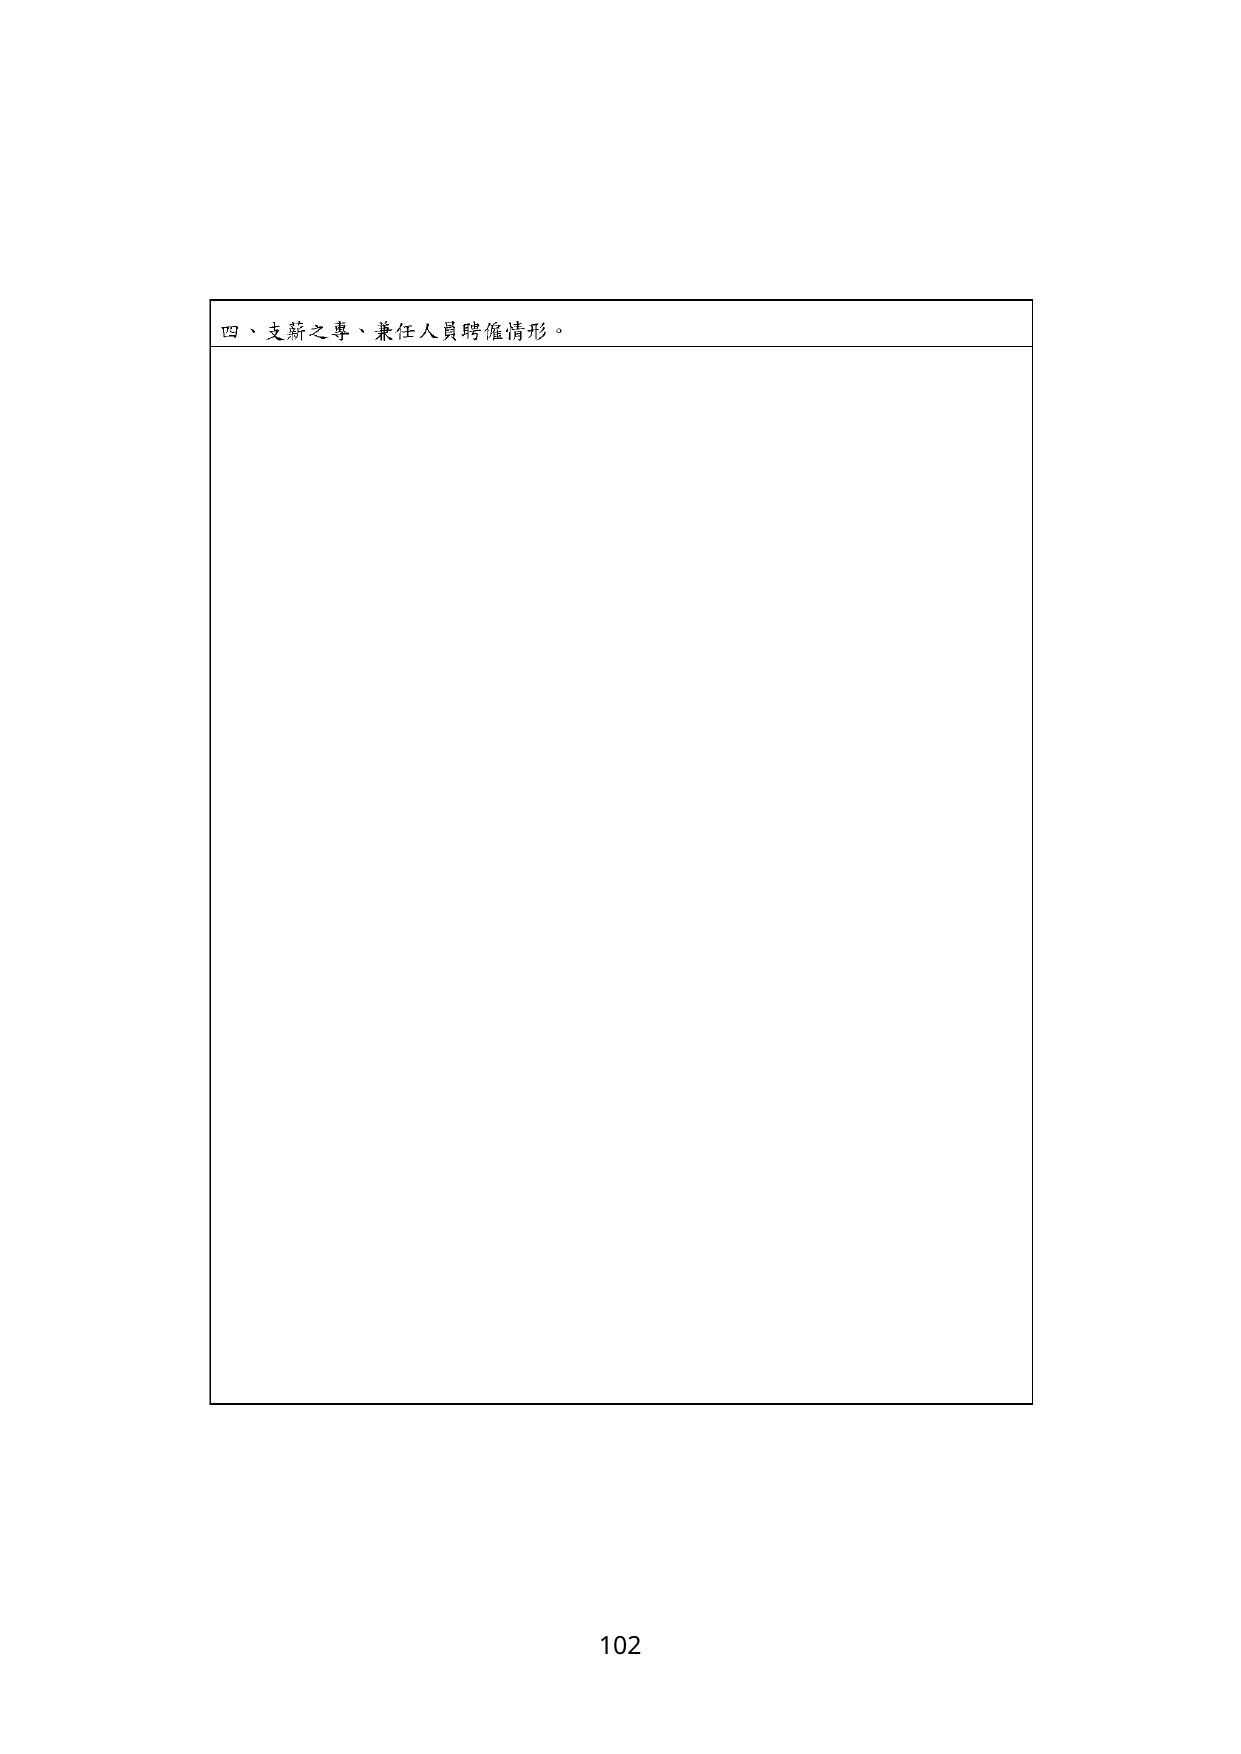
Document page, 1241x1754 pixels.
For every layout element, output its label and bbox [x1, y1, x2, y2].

picture [118, 163, 1122, 1583]
